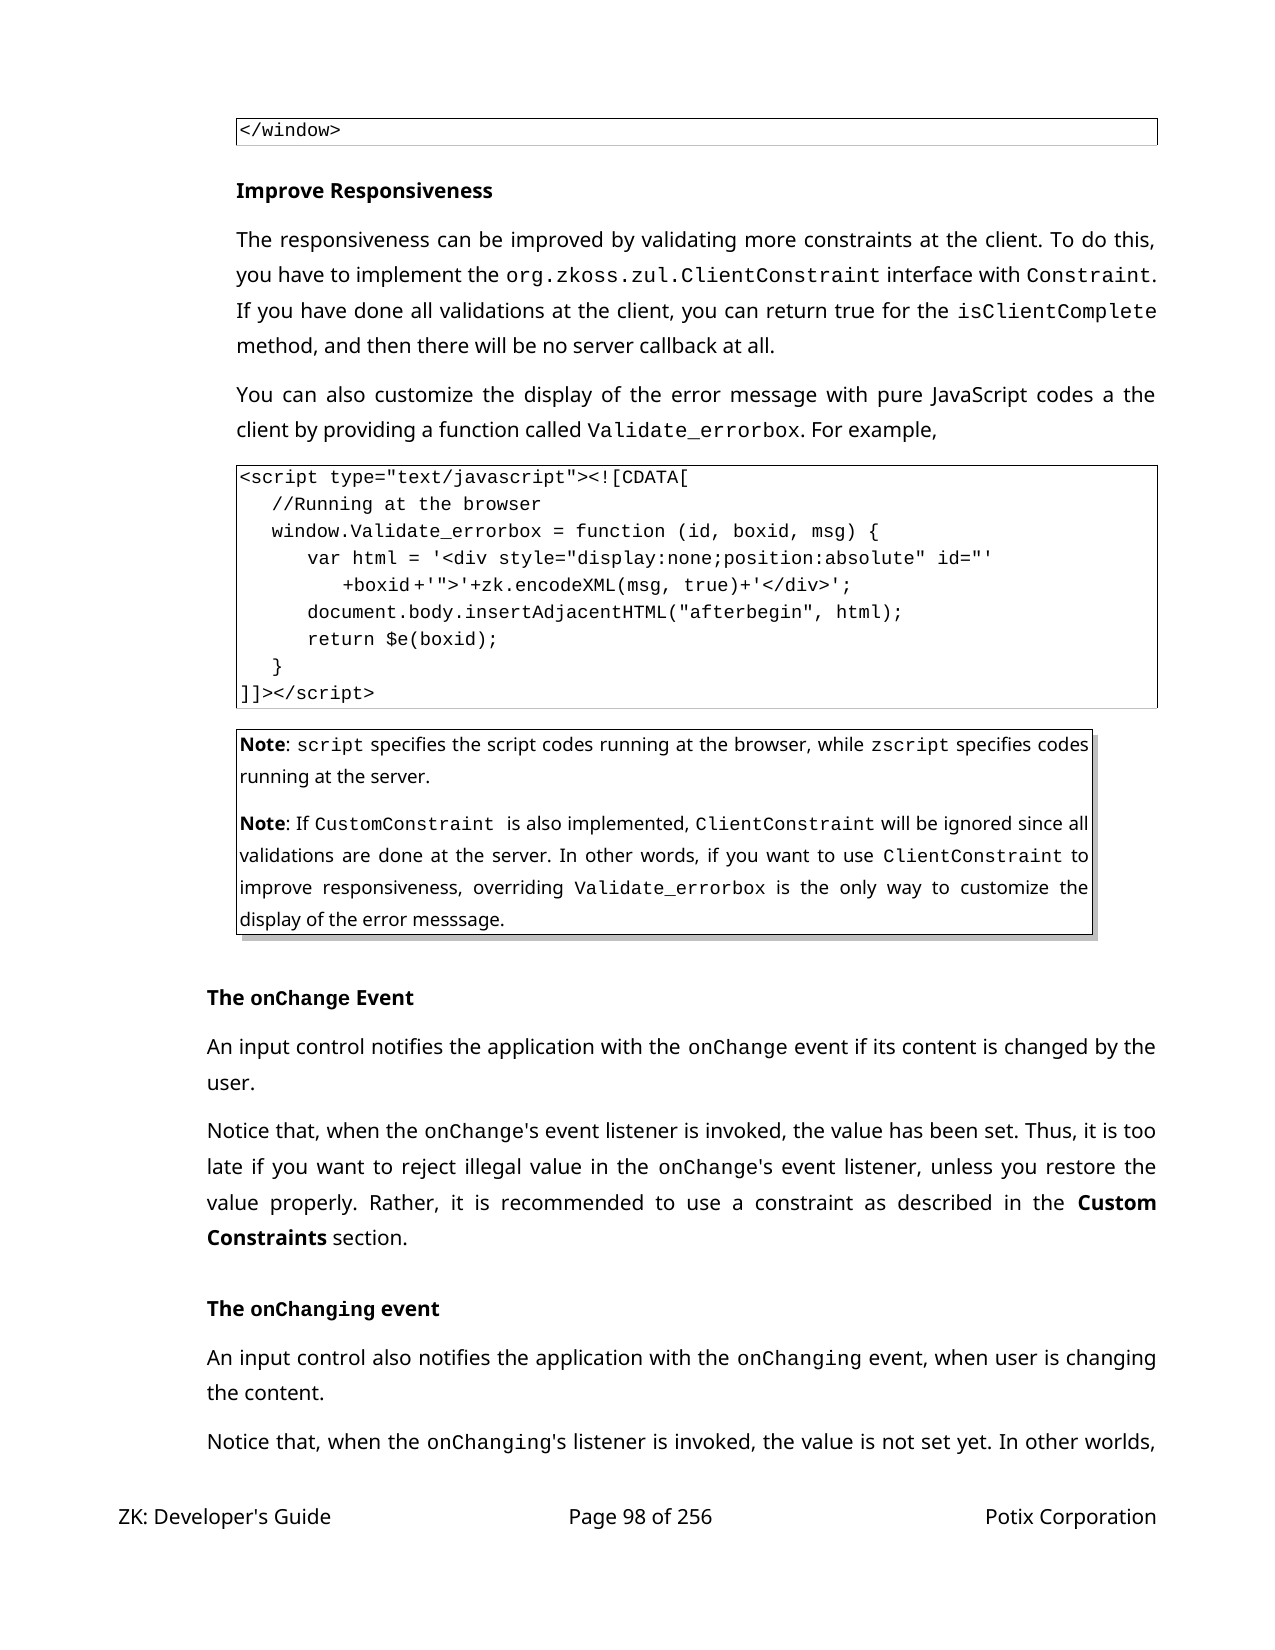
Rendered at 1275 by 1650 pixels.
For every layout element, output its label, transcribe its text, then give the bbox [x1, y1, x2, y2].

text You can also customize the display of the error message with pure JavaScript codes a the client by providing a function called Validate_errorbox. For example, [236, 380, 1157, 444]
text <script type="text/javascript"><![CDATA[ [237, 466, 1157, 489]
subtitle Improve Responsiveness [236, 176, 1157, 204]
text var html = '<div style="display:none;position:absolute" id="' [237, 546, 1157, 570]
text ]]></script> [237, 681, 1157, 708]
text The responsiveness can be improved by validating more constraints at the client. To do this, you have to implement the org.zkoss.zul.ClientConstraint interface with Constraint. If you have done all validations at the client, you can return true for the isClientComplete method, and then there will be no server callback at all. [236, 225, 1157, 359]
text window.Validate_errorbox = function (id, boxid, msg) { [237, 519, 1157, 543]
text </window> [237, 119, 1157, 145]
subtitle The onChanging event [207, 1294, 1157, 1322]
text An input control notifies the application with the onChange event if its content is changed by the user. [207, 1032, 1157, 1096]
text Note: script specifies the script codes running at the browser, while zscript specifies codes running at the server. [237, 730, 1092, 789]
text Notice that, when the onChanging's listener is invoked, the value is not set yet. In other worlds, [207, 1427, 1157, 1456]
text //Running at the browser [237, 492, 1157, 516]
text document.body.insertAdjacentHTML("afterbegin", html); return $e(boxid); } [237, 600, 1157, 678]
subtitle The onChange Event [207, 983, 1157, 1012]
text Note: If CustomConstraint is also implemented, ClientConstraint will be ignored since all validations are done at the server. In other words, if you want to use ClientConstraint to improve responsiveness, overriding Validate_errorbox is the only way to customize the display of the error messsage. [237, 807, 1092, 934]
text +boxid +'">'+zk.encodeXML(msg, true)+'</div>'; [237, 573, 1157, 597]
text Notice that, when the onChange's event listener is invoked, the value has been set. Thus, it is too late if you want to reject illegal value in the onChange's event listener, unless you restore the value properly. Rather, it is recommended to use a constraint as described in the Custom Constraints section. [207, 1117, 1157, 1251]
text An input control also notifies the application with the onChanging event, when user is changing the content. [207, 1343, 1157, 1407]
